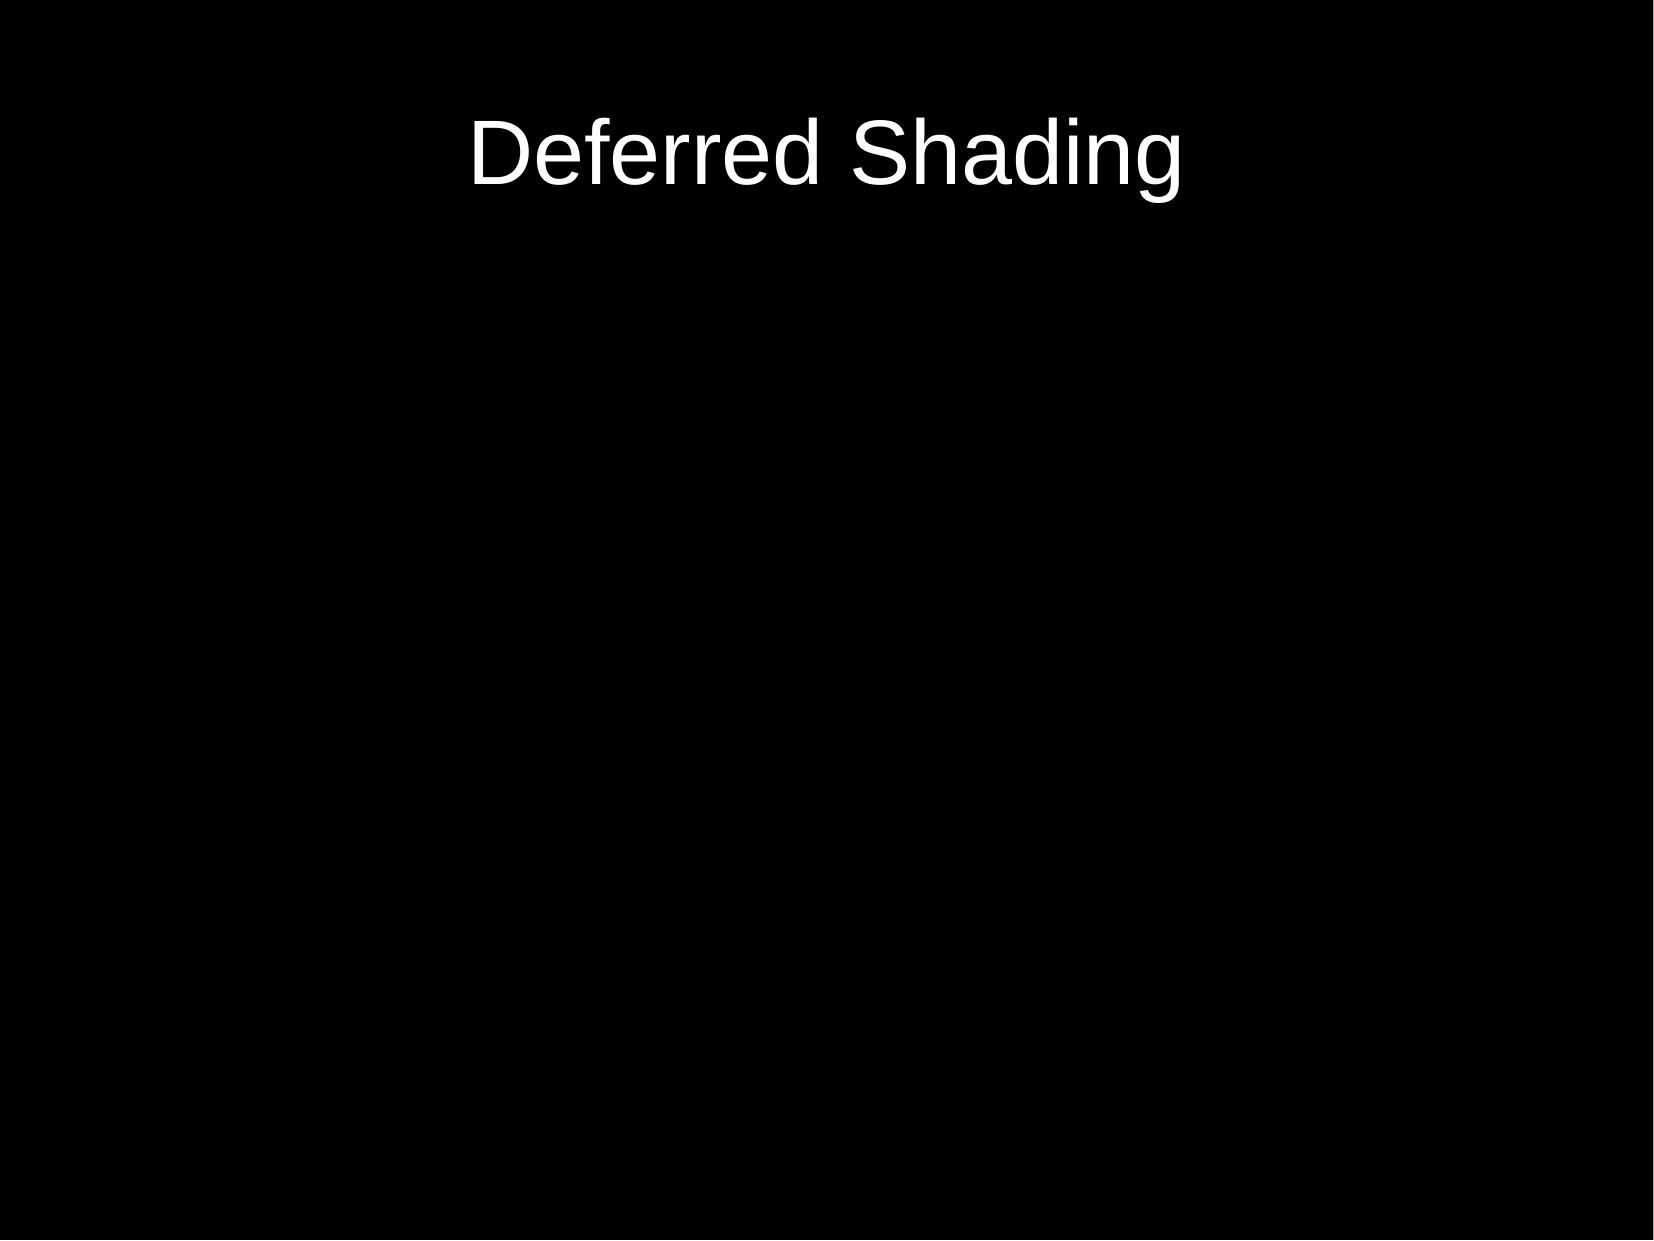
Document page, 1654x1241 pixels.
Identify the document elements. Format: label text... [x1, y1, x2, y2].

title Deferred Shading [82, 49, 1571, 257]
